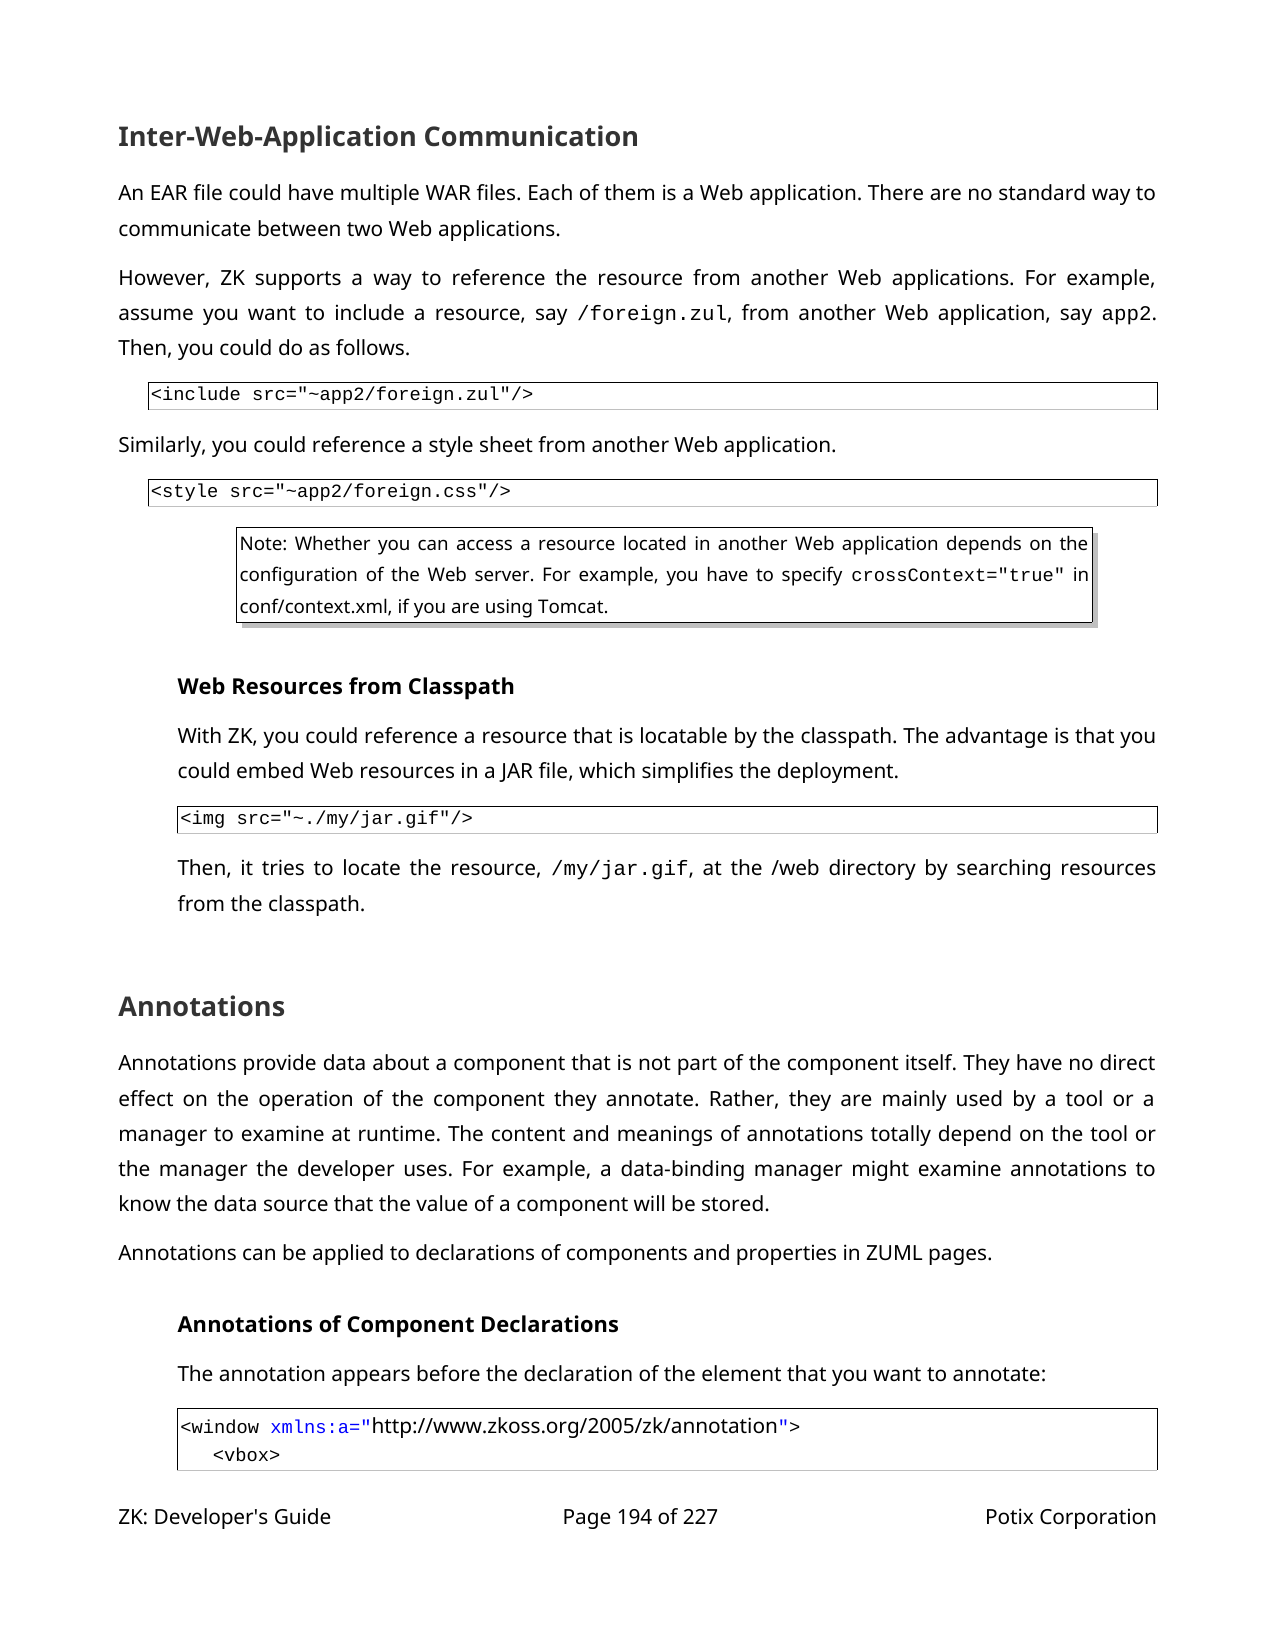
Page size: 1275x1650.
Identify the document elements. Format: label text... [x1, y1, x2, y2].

subtitle Annotations of Component Declarations [177, 1309, 1157, 1339]
subtitle Inter-Web-Application Communication [118, 118, 1157, 155]
text <img src="~./my/jar.gif"/> [178, 807, 1157, 833]
text The annotation appears before the declaration of the element that you want to annotate: [177, 1359, 1157, 1388]
text Similarly, you could reference a style sheet from another Web application. [118, 430, 1157, 458]
text With ZK, you could reference a resource that is locatable by the classpath. The advantage is that you could embed Web resources in a JAR file, which simplifies the deployment. [177, 721, 1157, 785]
text Then, it tries to locate the resource, /my/jar.gif, at the /web directory by searching resources from the classpath. [177, 853, 1157, 917]
text <window xmlns:a="http://www.zkoss.org/2005/zk/annotation"> [178, 1409, 1157, 1439]
subtitle Annotations [118, 988, 1157, 1025]
subtitle Web Resources from Classpath [177, 671, 1157, 701]
text <include src="~app2/foreign.zul"/> [149, 383, 1157, 409]
text Note: Whether you can access a resource located in another Web application depends on the configuration of the Web server. For example, you have to specify crossContext="true" in conf/context.xml, if you are using Tomcat. [237, 528, 1092, 622]
text Annotations can be applied to declarations of components and properties in ZUML pages. [118, 1238, 1157, 1266]
text Annotations provide data about a component that is not part of the component itself. They have no direct effect on the operation of the component they annotate. Rather, they are mainly used by a tool or a manager to examine at runtime. The content and meanings of annotations totally depend on the tool or the manager the developer uses. For example, a data-binding manager might examine annotations to know the data source that the value of a component will be stored. [118, 1048, 1157, 1217]
text <style src="~app2/foreign.css"/> [149, 480, 1157, 506]
text An EAR file could have multiple WAR files. Each of them is a Web application. There are no standard way to communicate between two Web applications. [118, 178, 1157, 242]
text However, ZK supports a way to reference the resource from another Web applications. For example, assume you want to include a resource, say /foreign.zul, from another Web application, say app2. Then, you could do as follows. [118, 263, 1157, 362]
text <vbox> [178, 1442, 1157, 1470]
